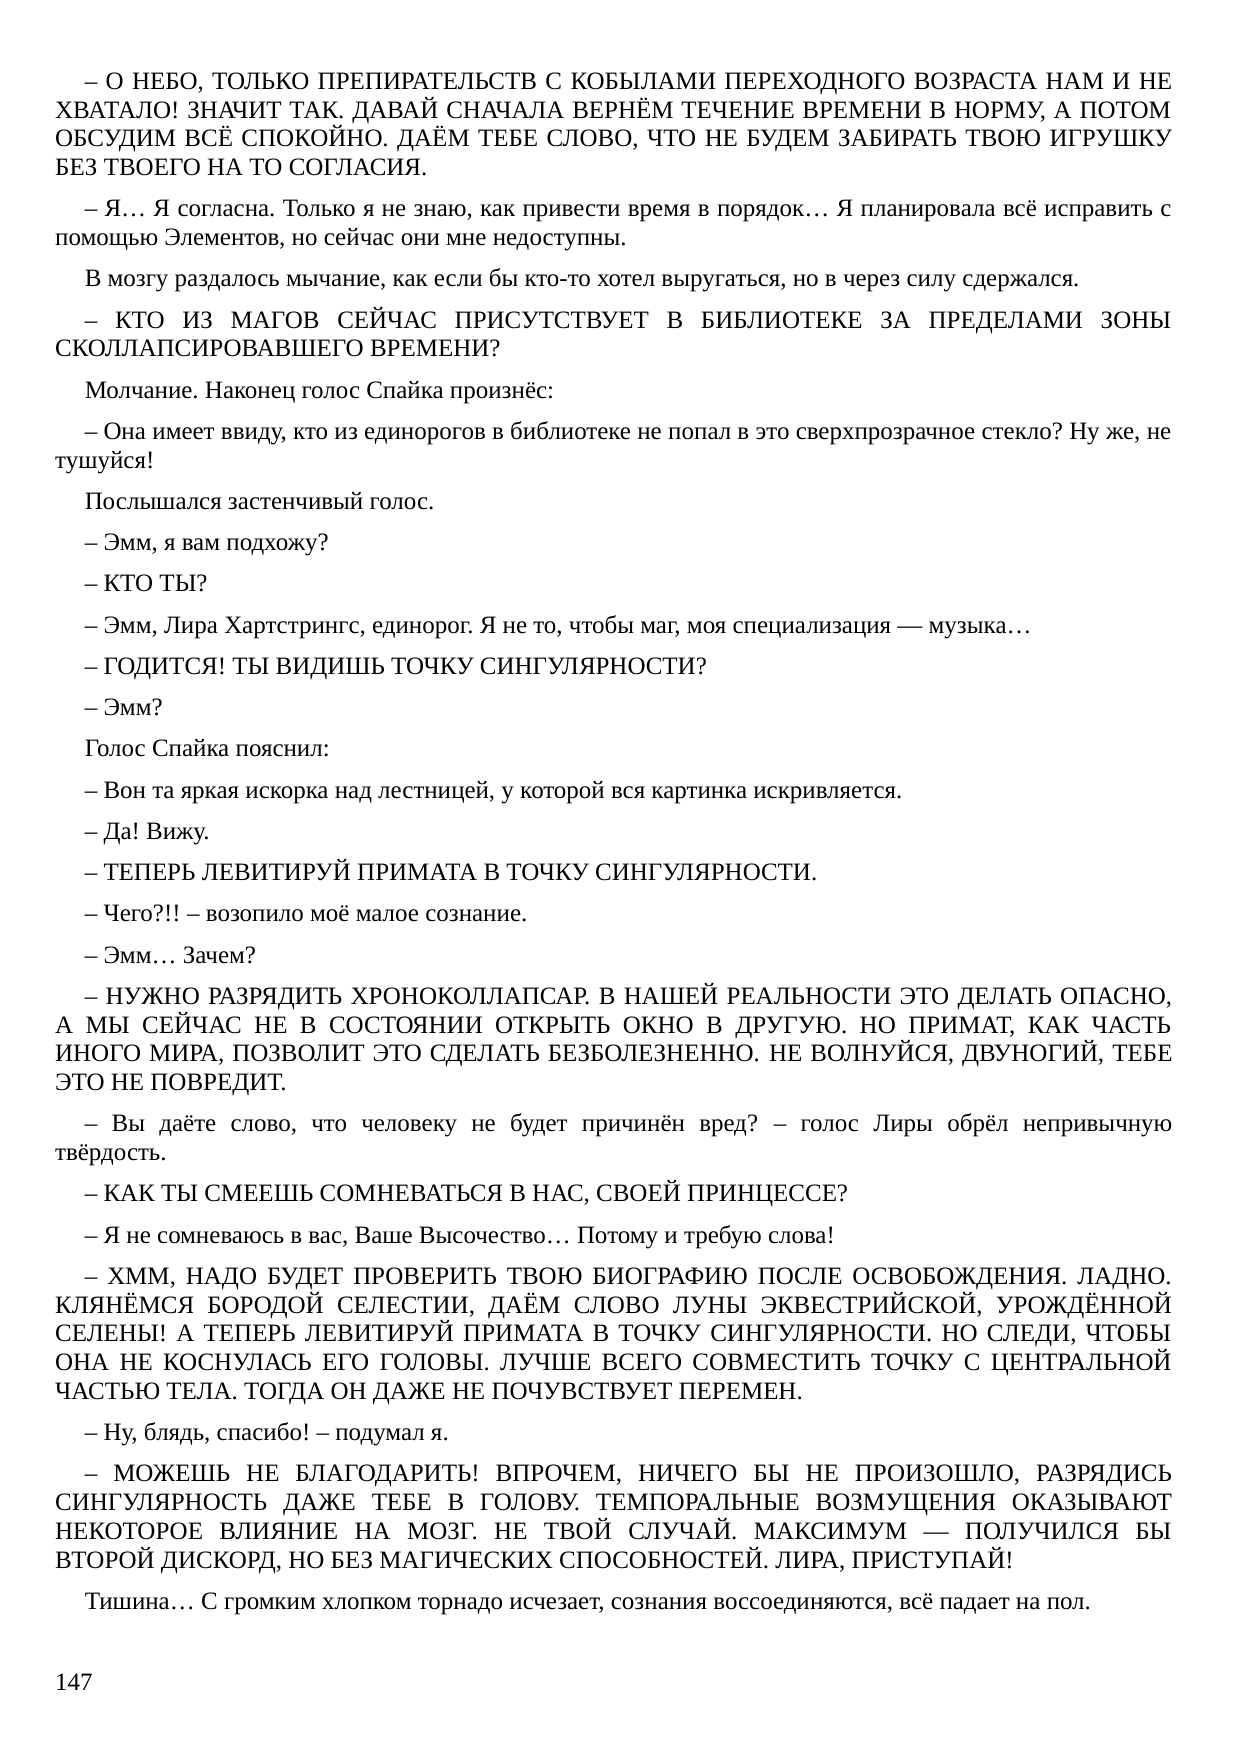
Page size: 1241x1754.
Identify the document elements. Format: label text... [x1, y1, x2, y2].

text – КАК ТЫ СМЕЕШЬ СОМНЕВАТЬСЯ В НАС, СВОЕЙ ПРИНЦЕССЕ? [55, 1178, 1173, 1207]
text – Эмм… Зачем? [55, 940, 1173, 968]
text Послышался застенчивый голос. [55, 486, 1173, 515]
text – Эмм? [55, 692, 1173, 721]
text – ГОДИТСЯ! ТЫ ВИДИШЬ ТОЧКУ СИНГУЛЯРНОСТИ? [55, 651, 1173, 680]
text – МОЖЕШЬ НЕ БЛАГОДАРИТЬ! ВПРОЧЕМ, НИЧЕГО БЫ НЕ ПРОИЗОШЛО, РАЗРЯДИСЬ СИНГУЛЯРНОСТЬ ДАЖЕ ТЕБЕ В ГОЛОВУ. ТЕМПОРАЛЬНЫЕ ВОЗМУЩЕНИЯ ОКАЗЫВАЮТ НЕКОТОРОЕ ВЛИЯНИЕ НА МОЗГ. НЕ ТВОЙ СЛУЧАЙ. МАКСИМУМ — ПОЛУЧИЛСЯ БЫ ВТОРОЙ ДИСКОРД, НО БЕЗ МАГИЧЕСКИХ СПОСОБНОСТЕЙ. ЛИРА, ПРИСТУПАЙ! [55, 1458, 1173, 1573]
text – Она имеет ввиду, кто из единорогов в библиотеке не попал в это сверхпрозрачное стекло? Ну же, не тушуйся! [55, 416, 1173, 473]
text – ХММ, НАДО БУДЕТ ПРОВЕРИТЬ ТВОЮ БИОГРАФИЮ ПОСЛЕ ОСВОБОЖДЕНИЯ. ЛАДНО. КЛЯНЁМСЯ БОРОДОЙ СЕЛЕСТИИ, ДАЁМ СЛОВО ЛУНЫ ЭКВЕСТРИЙСКОЙ, УРОЖДЁННОЙ СЕЛЕНЫ! А ТЕПЕРЬ ЛЕВИТИРУЙ ПРИМАТА В ТОЧКУ СИНГУЛЯРНОСТИ. НО СЛЕДИ, ЧТОБЫ ОНА НЕ КОСНУЛАСЬ ЕГО ГОЛОВЫ. ЛУЧШЕ ВСЕГО СОВМЕСТИТЬ ТОЧКУ С ЦЕНТРАЛЬНОЙ ЧАСТЬЮ ТЕЛА. ТОГДА ОН ДАЖЕ НЕ ПОЧУВСТВУЕТ ПЕРЕМЕН. [55, 1261, 1173, 1405]
text – Я не сомневаюсь в вас, Ваше Высочество… Потому и требую слова! [55, 1220, 1173, 1248]
text – КТО ИЗ МАГОВ СЕЙЧАС ПРИСУТСТВУЕТ В БИБЛИОТЕКЕ ЗА ПРЕДЕЛАМИ ЗОНЫ СКОЛЛАПСИРОВАВШЕГО ВРЕМЕНИ? [55, 305, 1173, 362]
text – НУЖНО РАЗРЯДИТЬ ХРОНОКОЛЛАПСАР. В НАШЕЙ РЕАЛЬНОСТИ ЭТО ДЕЛАТЬ ОПАСНО, А МЫ СЕЙЧАС НЕ В СОСТОЯНИИ ОТКРЫТЬ ОКНО В ДРУГУЮ. НО ПРИМАТ, КАК ЧАСТЬ ИНОГО МИРА, ПОЗВОЛИТ ЭТО СДЕЛАТЬ БЕЗБОЛЕЗНЕННО. НЕ ВОЛНУЙСЯ, ДВУНОГИЙ, ТЕБЕ ЭТО НЕ ПОВРЕДИТ. [55, 981, 1173, 1096]
text Голос Спайка пояснил: [55, 733, 1173, 762]
text – Вы даёте слово, что человеку не будет причинён вред? – голос Лиры обрёл непривычную твёрдость. [55, 1108, 1173, 1166]
text – Чего?!! – возопило моё малое сознание. [55, 898, 1173, 927]
text – О НЕБО, ТОЛЬКО ПРЕПИРАТЕЛЬСТВ С КОБЫЛАМИ ПЕРЕХОДНОГО ВОЗРАСТА НАМ И НЕ ХВАТАЛО! ЗНАЧИТ ТАК. ДАВАЙ СНАЧАЛА ВЕРНЁМ ТЕЧЕНИЕ ВРЕМЕНИ В НОРМУ, А ПОТОМ ОБСУДИМ ВСЁ СПОКОЙНО. ДАЁМ ТЕБЕ СЛОВО, ЧТО НЕ БУДЕМ ЗАБИРАТЬ ТВОЮ ИГРУШКУ БЕЗ ТВОЕГО НА ТО СОГЛАСИЯ. [55, 66, 1173, 181]
text – ТЕПЕРЬ ЛЕВИТИРУЙ ПРИМАТА В ТОЧКУ СИНГУЛЯРНОСТИ. [55, 857, 1173, 886]
text – Эмм, Лира Хартстрингс, единорог. Я не то, чтобы маг, моя специализация — музыка… [55, 610, 1173, 638]
text – Эмм, я вам подхожу? [55, 527, 1173, 556]
text – КТО ТЫ? [55, 568, 1173, 597]
text – Я… Я согласна. Только я не знаю, как привести время в порядок… Я планировала всё исправить с помощью Элементов, но сейчас они мне недоступны. [55, 193, 1173, 251]
text Тишина… С громким хлопком торнадо исчезает, сознания воссоединяются, всё падает на пол. [55, 1586, 1173, 1615]
text – Да! Вижу. [55, 816, 1173, 845]
text – Вон та яркая искорка над лестницей, у которой вся картинка искривляется. [55, 775, 1173, 803]
text – Ну, блядь, спасибо! – подумал я. [55, 1417, 1173, 1446]
text Молчание. Наконец голос Спайка произнёс: [55, 375, 1173, 403]
text В мозгу раздалось мычание, как если бы кто-то хотел выругаться, но в через силу сдержался. [55, 263, 1173, 292]
